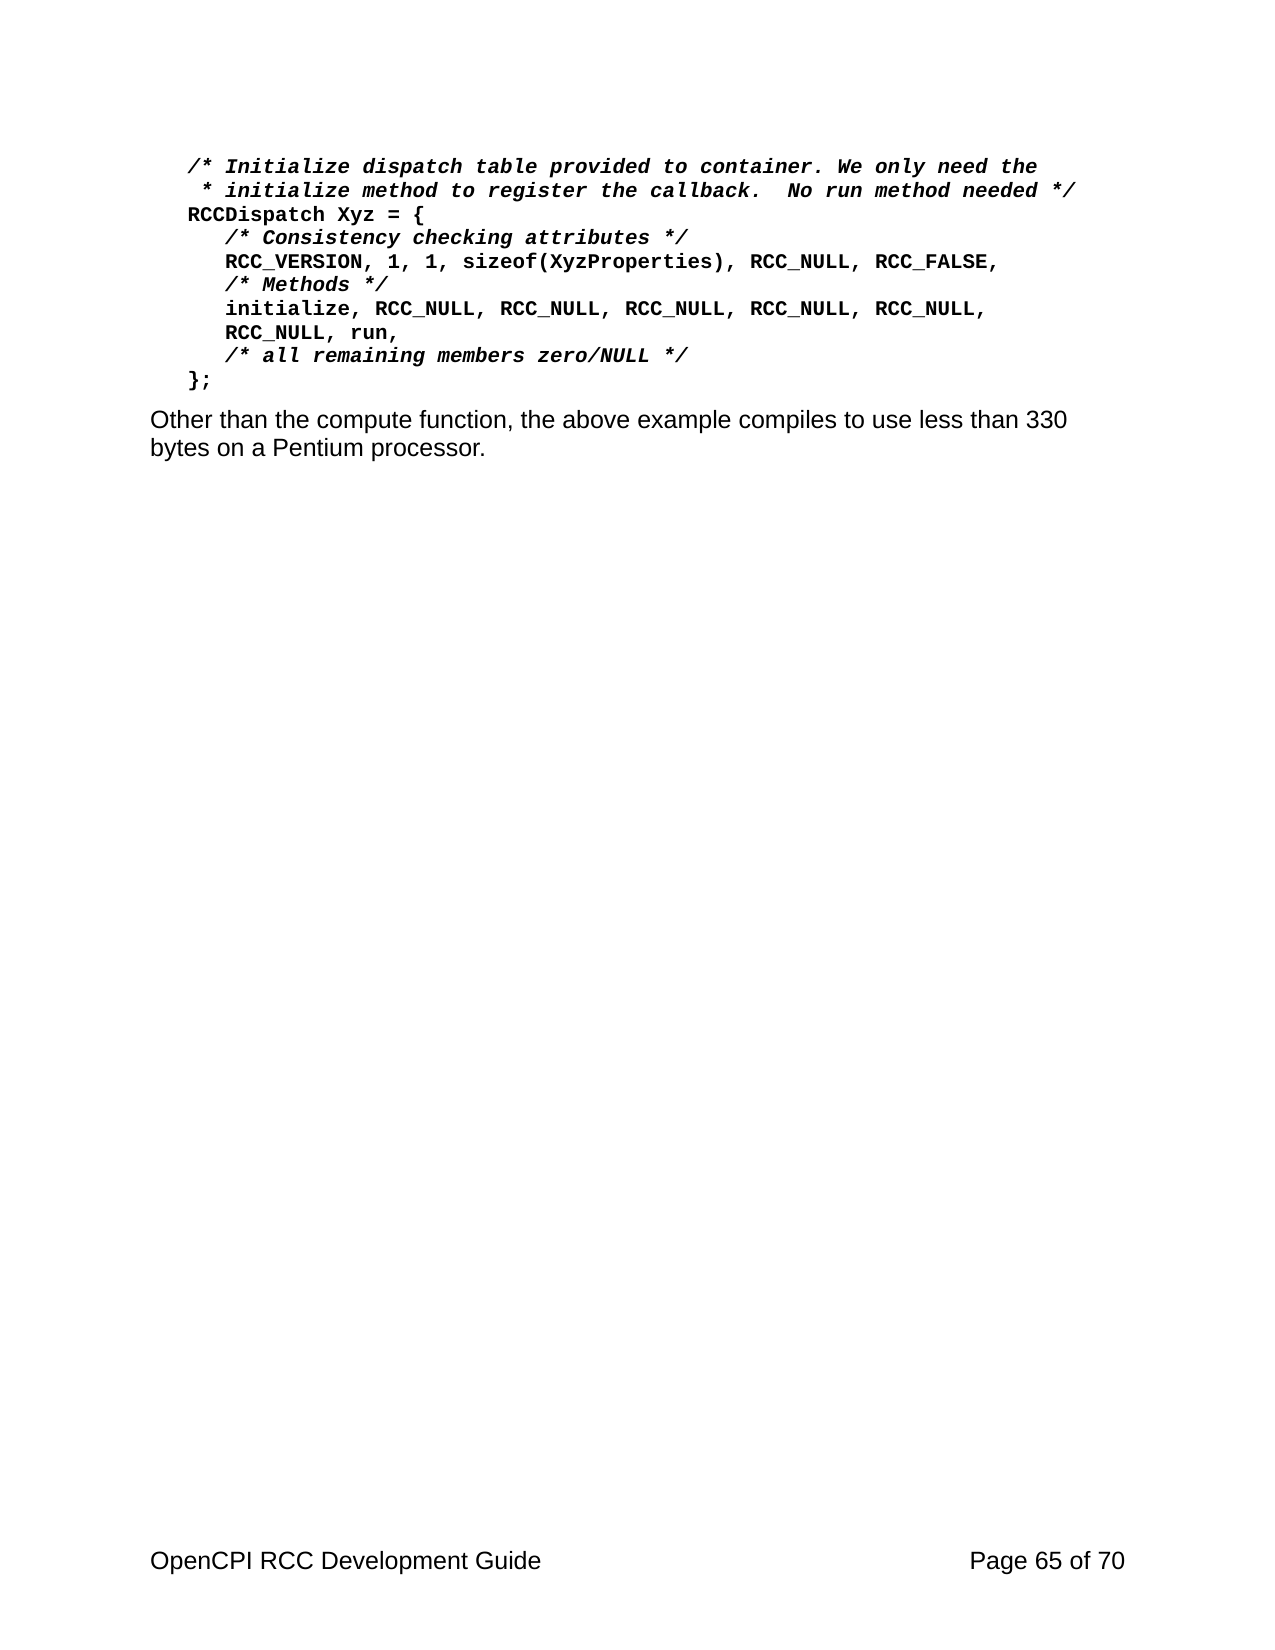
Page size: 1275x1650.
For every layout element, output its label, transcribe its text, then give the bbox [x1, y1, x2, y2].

text Other than the compute function, the above example compiles to use less than 330 bytes on a Pentium processor. [150, 405, 1125, 462]
text /* Initialize dispatch table provided to container. We only need the * initialize method to register the callback. No run method needed */ RCCDispatch Xyz = { /* Consistency checking attributes */ RCC_VERSION, 1, 1, sizeof(XyzProperties), RCC_NULL, RCC_FALSE, /* Methods */ initialize, RCC_NULL, RCC_NULL, RCC_NULL, RCC_NULL, RCC_NULL, RCC_NULL, run, /* all remaining members zero/NULL */ }; [187, 156, 1125, 393]
